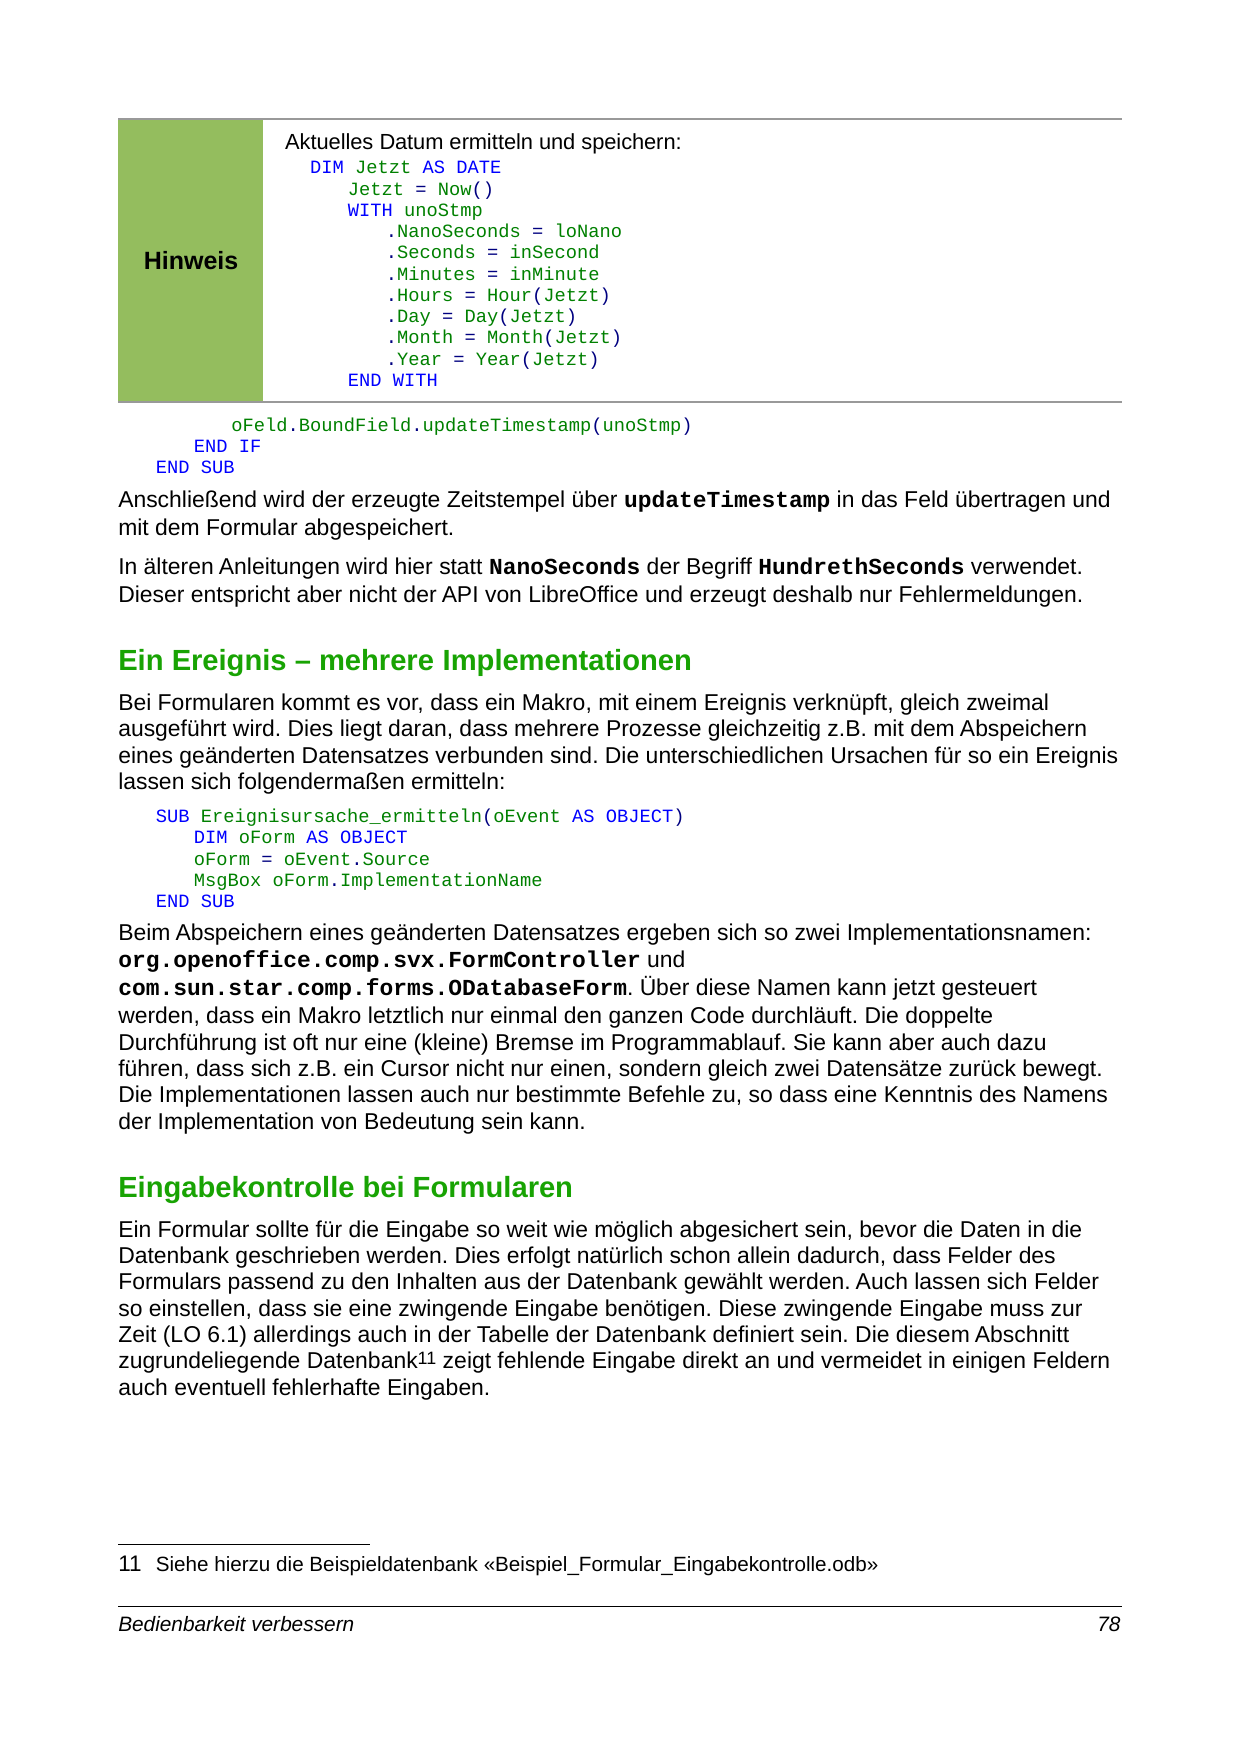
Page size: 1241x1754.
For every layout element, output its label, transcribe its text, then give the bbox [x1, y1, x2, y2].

text Bei Formularen kommt es vor, dass ein Makro, mit einem Ereignis verknüpft, gleich zweimal ausgeführt wird. Dies liegt daran, dass mehrere Prozesse gleichzeitig z.B. mit dem Abspeichern eines geänderten Datensatzes verbunden sind. Die unterschiedlichen Ursachen für so ein Ereignis lassen sich folgendermaßen ermitteln: [118, 689, 1122, 794]
text oForm = oEvent.Source [156, 849, 1122, 871]
text END IF [156, 437, 1122, 458]
text MsgBox oForm.ImplementationName [156, 871, 1122, 892]
table_header Hinweis [118, 120, 263, 401]
text DIM oForm AS OBJECT [156, 828, 1122, 849]
table_header Aktuelles Datum ermitteln und speichern: DIM Jetzt AS DATE Jetzt = Now() WITH unoStmp .NanoSeconds = loNano .Seconds = inSecond .Minutes = inMinute .Hours = Hour(Jetzt) .Day = Day(Jetzt) .Month = Month(Jetzt) .Year = Year(Jetzt) END WITH [264, 120, 1122, 401]
text Beim Abspeichern eines geänderten Datensatzes ergeben sich so zwei Implementationsnamen: org.openoffice.comp.svx.FormController und com.sun.star.comp.forms.ODatabaseForm. Über diese Namen kann jetzt gesteuert werden, dass ein Makro letztlich nur einmal den ganzen Code durchläuft. Die doppelte Durchführung ist oft nur eine (kleine) Bremse im Programmablauf. Sie kann aber auch dazu führen, dass sich z.B. ein Cursor nicht nur einen, sondern gleich zwei Datensätze zurück bewegt. Die Implementationen lassen auch nur bestimmte Befehle zu, so dass eine Kenntnis des Namens der Implementation von Bedeutung sein kann. [118, 919, 1122, 1134]
text Ein Formular sollte für die Eingabe so weit wie möglich abgesichert sein, bevor die Daten in die Datenbank geschrieben werden. Dies erfolgt natürlich schon allein dadurch, dass Felder des Formulars passend zu den Inhalten aus der Datenbank gewählt werden. Auch lassen sich Felder so einstellen, dass sie eine zwingende Eingabe benötigen. Diese zwingende Eingabe muss zur Zeit (LO 6.1) allerdings auch in der Tabelle der Datenbank definiert sein. Die diesem Abschnitt zugrundeliegende Datenbank zeigt fehlende Eingabe direkt an und vermeidet in einigen Feldern auch eventuell fehlerhafte Eingaben. [118, 1216, 1122, 1400]
text SUB Ereignisursache_ermitteln(oEvent AS OBJECT) [156, 807, 1122, 828]
text Siehe hierzu die Beispieldatenbank «Beispiel_Formular_Eingabekontrolle.odb» [118, 1551, 1122, 1576]
text oFeld.BoundField.updateTimestamp(unoStmp) [156, 416, 1122, 437]
text In älteren Anleitungen wird hier statt NanoSeconds der Begriff HundrethSeconds verwendet. Dieser entspricht aber nicht der API von LibreOffice und erzeugt deshalb nur Fehlermeldungen. [118, 553, 1122, 607]
subtitle Eingabekontrolle bei Formularen [118, 1169, 1122, 1203]
text END SUB [156, 458, 1122, 479]
subtitle Ein Ereignis – mehrere Implementationen [118, 643, 1122, 676]
text END SUB [156, 892, 1122, 913]
text Anschließend wird der erzeugte Zeitstempel über updateTimestamp in das Feld übertragen und mit dem Formular abgespeichert. [118, 486, 1122, 540]
